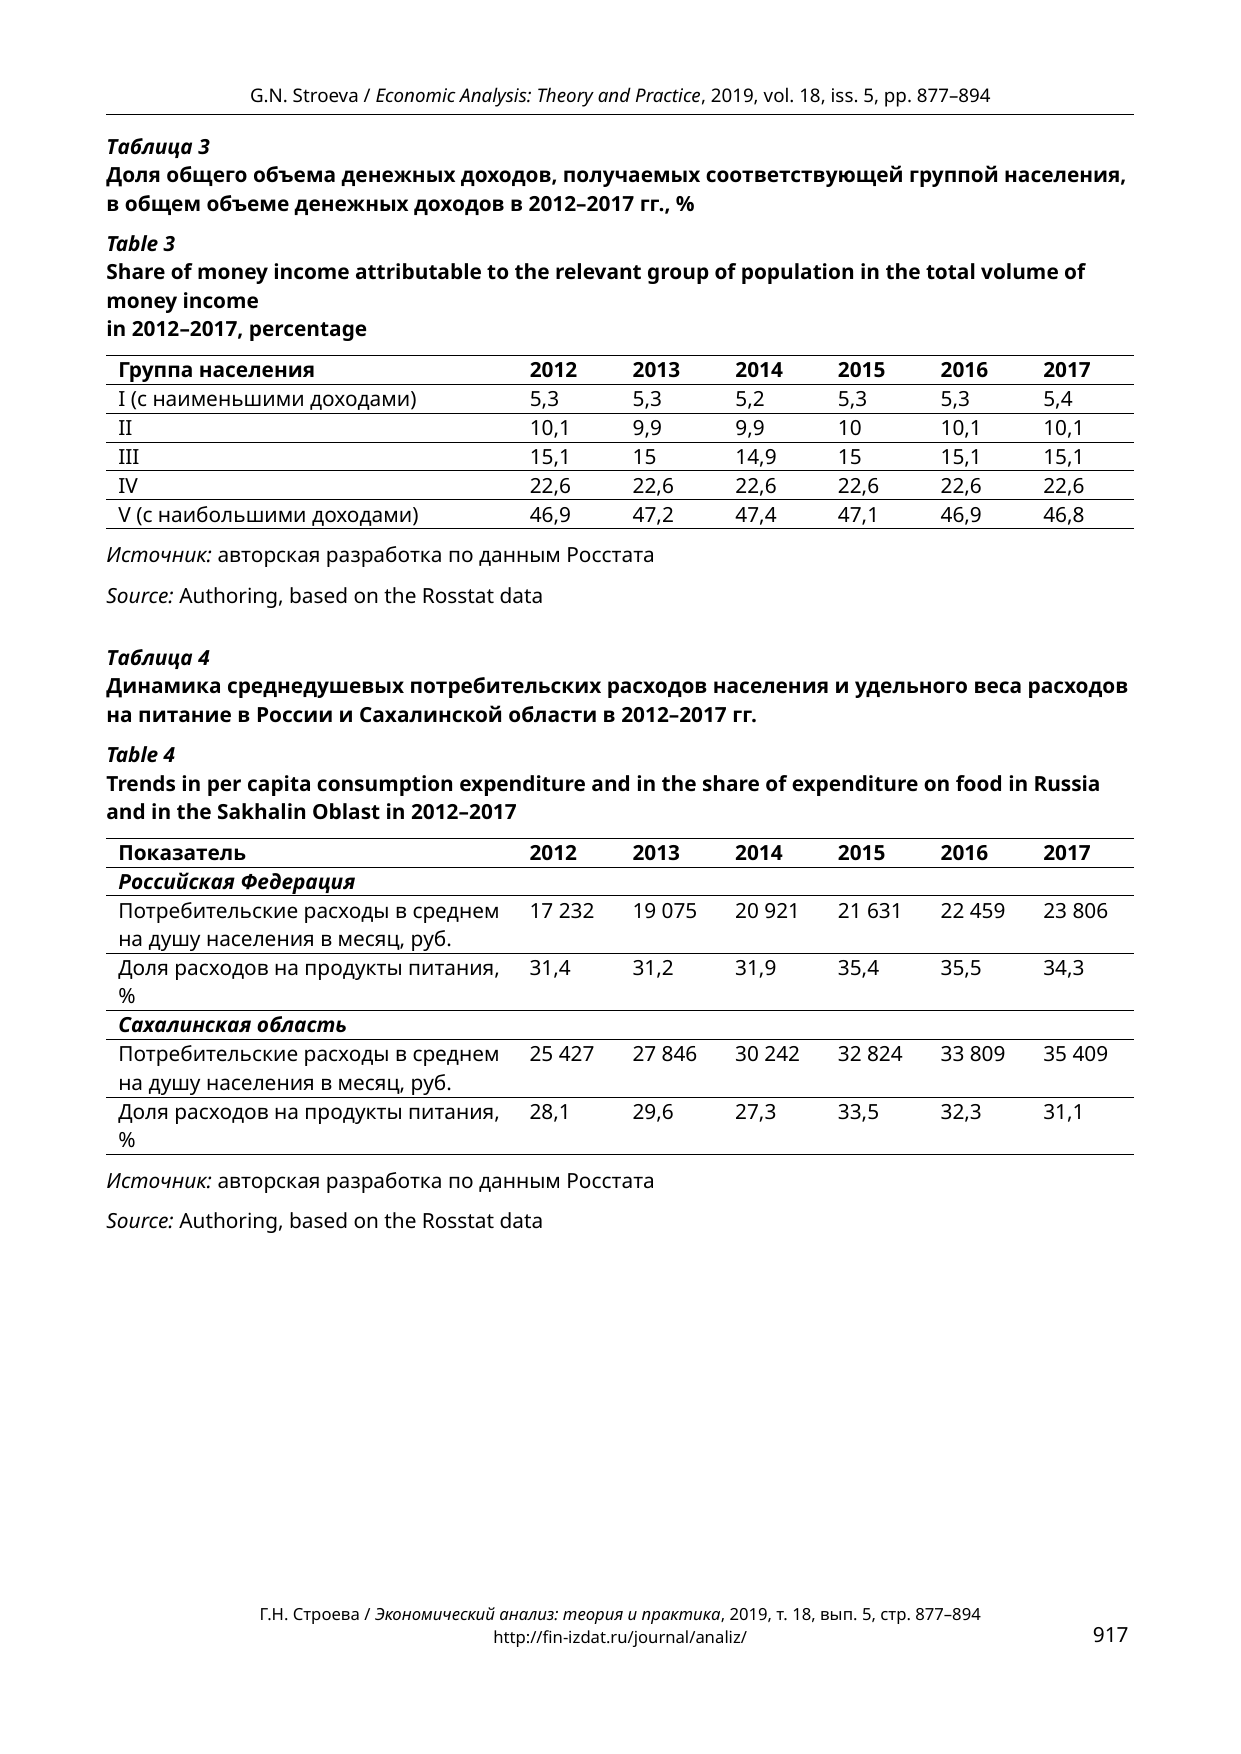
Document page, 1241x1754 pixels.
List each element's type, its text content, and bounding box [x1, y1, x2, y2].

table_header 2012 [518, 839, 620, 866]
table_cell 22,6 [929, 471, 1031, 499]
table_cell I (с наименьшими доходами) [106, 385, 518, 412]
table_cell V (с наибольшими доходами) [106, 500, 518, 528]
table_cell 17 232 [518, 896, 620, 953]
table_cell 31,4 [518, 954, 620, 1010]
table_header 2017 [1031, 356, 1134, 383]
table_cell 30 242 [723, 1040, 826, 1096]
table_cell 31,9 [723, 954, 826, 1010]
text Таблица 3 [106, 132, 1134, 160]
table_cell Доля расходов на продукты питания, % [106, 1098, 518, 1154]
table_header Группа населения [106, 356, 518, 383]
table_header 2013 [621, 356, 723, 383]
table_cell Потребительские расходы в среднем на душу населения в месяц, руб. [106, 896, 518, 953]
text Source: Authoring, based on the Rosstat data [106, 581, 1134, 609]
table_header 2014 [723, 839, 826, 866]
table_header 2015 [826, 839, 928, 866]
table_cell 15,1 [1031, 443, 1134, 470]
table_cell 20 921 [723, 896, 826, 953]
table_cell III [106, 443, 518, 470]
table_cell 5,3 [826, 385, 929, 412]
table_cell 47,1 [826, 500, 929, 528]
table_cell 5,3 [518, 385, 621, 412]
table_cell 10,1 [929, 414, 1031, 441]
table_header 2017 [1031, 839, 1134, 866]
table_header 2014 [723, 356, 826, 383]
table_cell 10,1 [1031, 414, 1134, 441]
table_cell 22,6 [1031, 471, 1134, 499]
table_cell Доля расходов на продукты питания, % [106, 954, 518, 1010]
table_header 2015 [826, 356, 929, 383]
table_cell Потребительские расходы в среднем на душу населения в месяц, руб. [106, 1040, 518, 1096]
text Share of money income attributable to the relevant group of population in the total volume of money income in 2012–2017, percentage [106, 257, 1134, 343]
table_cell II [106, 414, 518, 441]
table_cell 27 846 [620, 1040, 723, 1096]
table_cell 14,9 [723, 443, 826, 470]
table_header 2012 [518, 356, 621, 383]
table_cell 22,6 [621, 471, 723, 499]
table_cell 15 [621, 443, 723, 470]
table_cell 47,4 [723, 500, 826, 528]
table_cell 31,2 [620, 954, 723, 1010]
table_cell 22,6 [826, 471, 929, 499]
text Динамика среднедушевых потребительских расходов населения и удельного веса расходов на питание в России и Сахалинской области в 2012–2017 гг. [106, 672, 1134, 728]
text Table 3 [106, 229, 1134, 257]
table_cell 10 [826, 414, 929, 441]
table_cell 27,3 [723, 1098, 826, 1154]
table_header 2016 [929, 356, 1031, 383]
table_cell 33,5 [826, 1098, 928, 1154]
table_header 2013 [620, 839, 723, 866]
table_cell 5,2 [723, 385, 826, 412]
table_cell 22,6 [723, 471, 826, 499]
table_header Показатель [106, 839, 518, 866]
table_cell 15,1 [518, 443, 621, 470]
table_cell 47,2 [621, 500, 723, 528]
table_cell 21 631 [826, 896, 928, 953]
table_cell 46,8 [1031, 500, 1134, 528]
table_cell 32 824 [826, 1040, 928, 1096]
text Источник: авторская разработка по данным Росстата [106, 541, 1134, 569]
table_cell Сахалинская область [106, 1011, 1134, 1039]
table_cell 10,1 [518, 414, 621, 441]
table_cell 9,9 [723, 414, 826, 441]
table_cell 46,9 [929, 500, 1031, 528]
table_cell 22,6 [518, 471, 621, 499]
text Доля общего объема денежных доходов, получаемых соответствующей группой населения, в общем объеме денежных доходов в 2012–2017 гг., % [106, 160, 1134, 217]
table_cell 22 459 [929, 896, 1031, 953]
table_cell 29,6 [620, 1098, 723, 1154]
table_cell 35,5 [929, 954, 1031, 1010]
text Source: Authoring, based on the Rosstat data [106, 1206, 1134, 1235]
table_cell 31,1 [1031, 1098, 1134, 1154]
table_cell 19 075 [620, 896, 723, 953]
text Table 4 [106, 740, 1134, 769]
table_cell Российская Федерация [106, 868, 1134, 895]
table_cell 33 809 [929, 1040, 1031, 1096]
table_cell 32,3 [929, 1098, 1031, 1154]
table_cell 9,9 [621, 414, 723, 441]
table_cell 35 409 [1031, 1040, 1134, 1096]
table_cell 23 806 [1031, 896, 1134, 953]
table_cell 28,1 [518, 1098, 620, 1154]
text Источник: авторская разработка по данным Росстата [106, 1166, 1134, 1194]
table_cell 34,3 [1031, 954, 1134, 1010]
text Trends in per capita consumption expenditure and in the share of expenditure on food in Russia and in the Sakhalin Oblast in 2012–2017 [106, 769, 1134, 826]
table_cell 15 [826, 443, 929, 470]
table_cell 25 427 [518, 1040, 620, 1096]
table_header 2016 [929, 839, 1031, 866]
table_cell 5,4 [1031, 385, 1134, 412]
table_cell 5,3 [929, 385, 1031, 412]
table_cell 5,3 [621, 385, 723, 412]
text Таблица 4 [106, 643, 1134, 672]
table_cell 46,9 [518, 500, 621, 528]
table_cell IV [106, 471, 518, 499]
table_cell 15,1 [929, 443, 1031, 470]
table_cell 35,4 [826, 954, 928, 1010]
